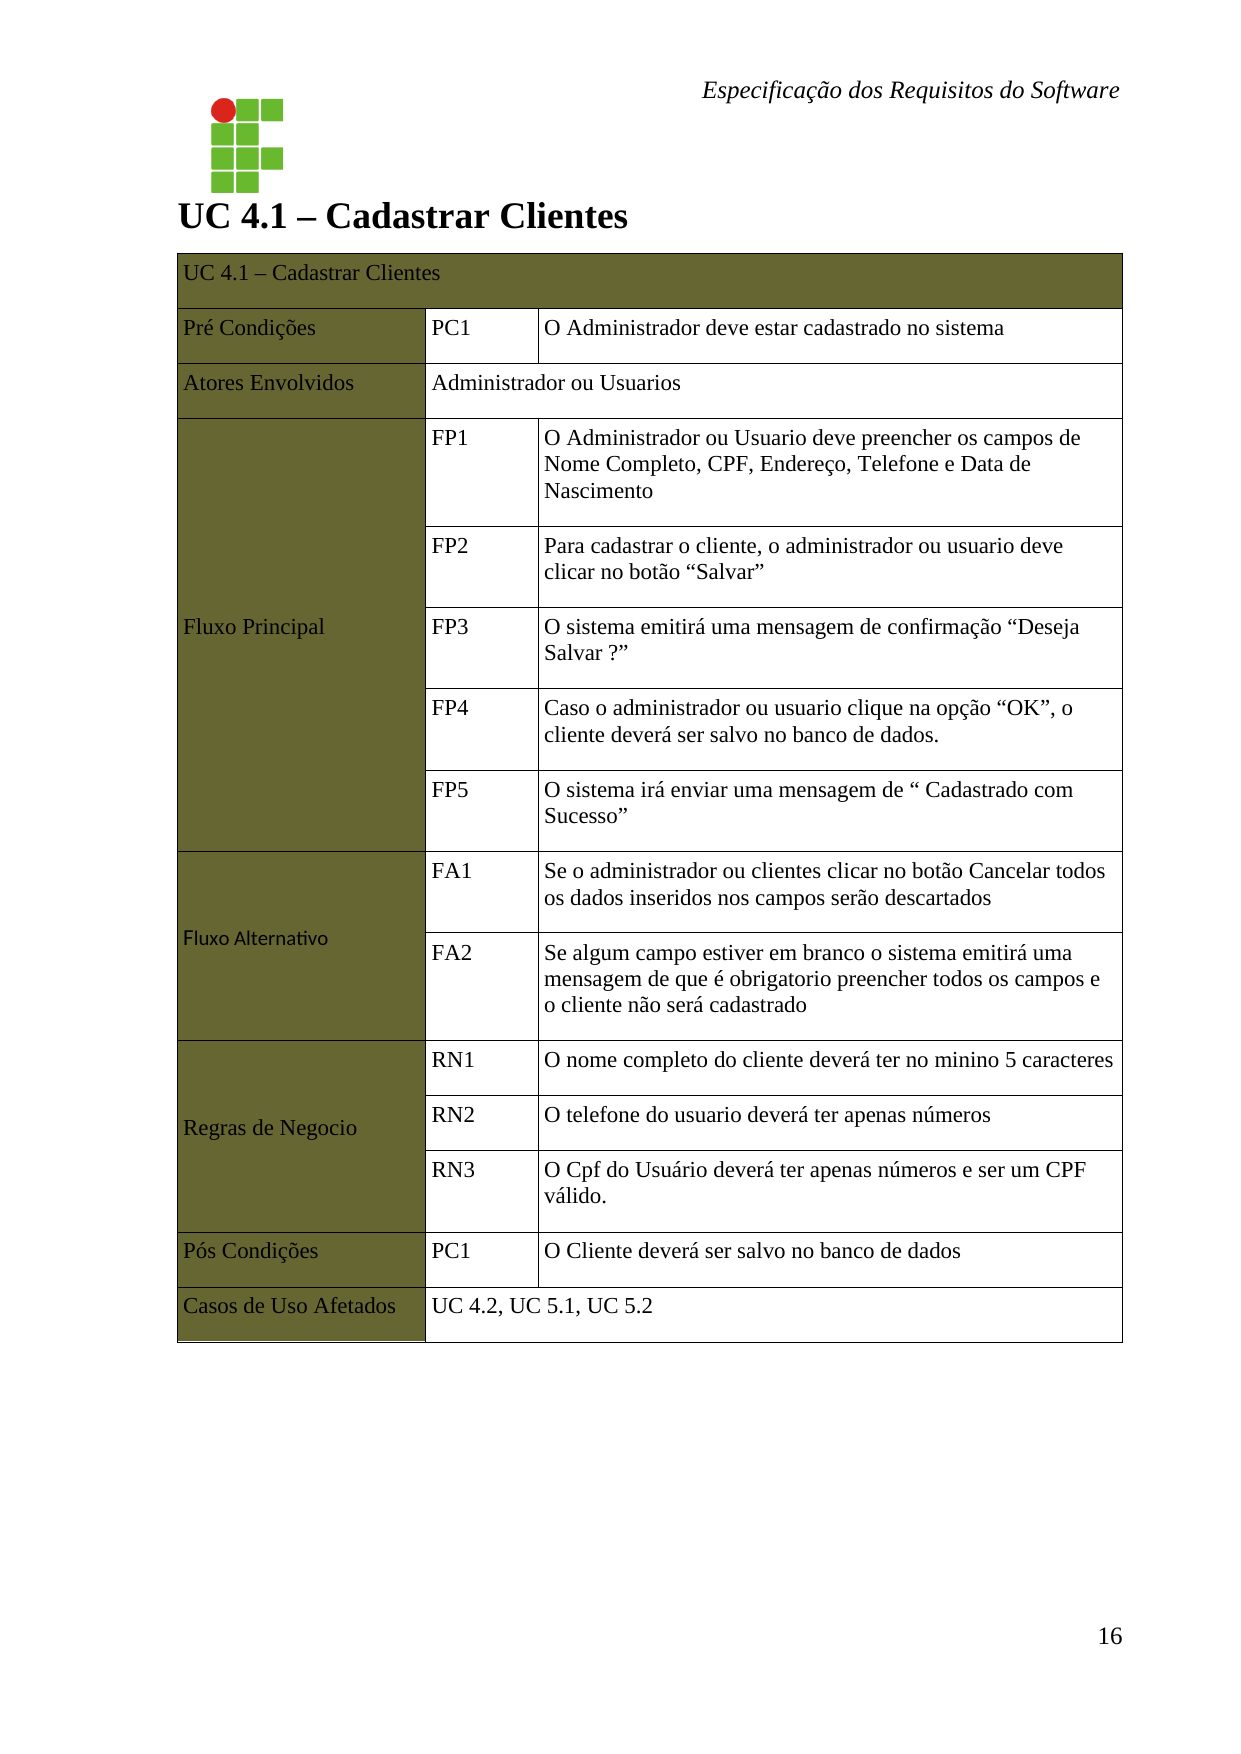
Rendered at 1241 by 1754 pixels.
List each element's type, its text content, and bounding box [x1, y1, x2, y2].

table_cell UC 4.2, UC 5.1, UC 5.2 [426, 1288, 1122, 1341]
table_cell Se algum campo estiver em branco o sistema emitirá uma mensagem de que é obrigatorio preencher todos os campos e o cliente não será cadastrado [539, 933, 1122, 1040]
table_cell O Cpf do Usuário deverá ter apenas números e ser um CPF válido. [539, 1151, 1122, 1231]
table_cell Fluxo Principal [178, 419, 425, 851]
table_cell O nome completo do cliente deverá ter no minino 5 caracteres [539, 1041, 1122, 1095]
table_cell O sistema irá enviar uma mensagem de “ Cadastrado com Sucesso” [539, 771, 1122, 851]
table_cell FA2 [426, 933, 538, 1040]
table_cell Para cadastrar o cliente, o administrador ou usuario deve clicar no botão “Salvar” [539, 527, 1122, 607]
table_cell Casos de Uso Afetados [178, 1288, 425, 1341]
table_cell Caso o administrador ou usuario clique na opção “OK”, o cliente deverá ser salvo no banco de dados. [539, 689, 1122, 769]
table_cell O telefone do usuario deverá ter apenas números [539, 1096, 1122, 1150]
text UC 4.1 – Cadastrar Clientes [177, 193, 1122, 236]
table_cell FP3 [426, 608, 538, 688]
table_cell RN3 [426, 1151, 538, 1231]
table_cell O Administrador deve estar cadastrado no sistema [539, 309, 1122, 363]
picture [208, 98, 284, 193]
table_cell RN2 [426, 1096, 538, 1150]
table_cell O sistema emitirá uma mensagem de confirmação “Deseja Salvar ?” [539, 608, 1122, 688]
table_cell FP2 [426, 527, 538, 607]
table_cell Fluxo Alternativo [178, 852, 425, 1040]
table_cell PC1 [426, 309, 538, 363]
table_cell Regras de Negocio [178, 1041, 425, 1231]
table_cell PC1 [426, 1233, 538, 1286]
table_cell FP5 [426, 771, 538, 851]
table_header UC 4.1 – Cadastrar Clientes [178, 254, 1122, 308]
table_cell RN1 [426, 1041, 538, 1095]
table_cell FP1 [426, 419, 538, 526]
table_cell Atores Envolvidos [178, 364, 425, 418]
table_cell Pré Condições [178, 309, 425, 363]
table_cell Administrador ou Usuarios [426, 364, 1122, 418]
table_cell Pós Condições [178, 1233, 425, 1286]
table_cell Se o administrador ou clientes clicar no botão Cancelar todos os dados inseridos nos campos serão descartados [539, 852, 1122, 932]
table_cell FP4 [426, 689, 538, 769]
table_cell FA1 [426, 852, 538, 932]
table_cell O Administrador ou Usuario deve preencher os campos de Nome Completo, CPF, Endereço, Telefone e Data de Nascimento [539, 419, 1122, 526]
table_cell O Cliente deverá ser salvo no banco de dados [539, 1233, 1122, 1286]
